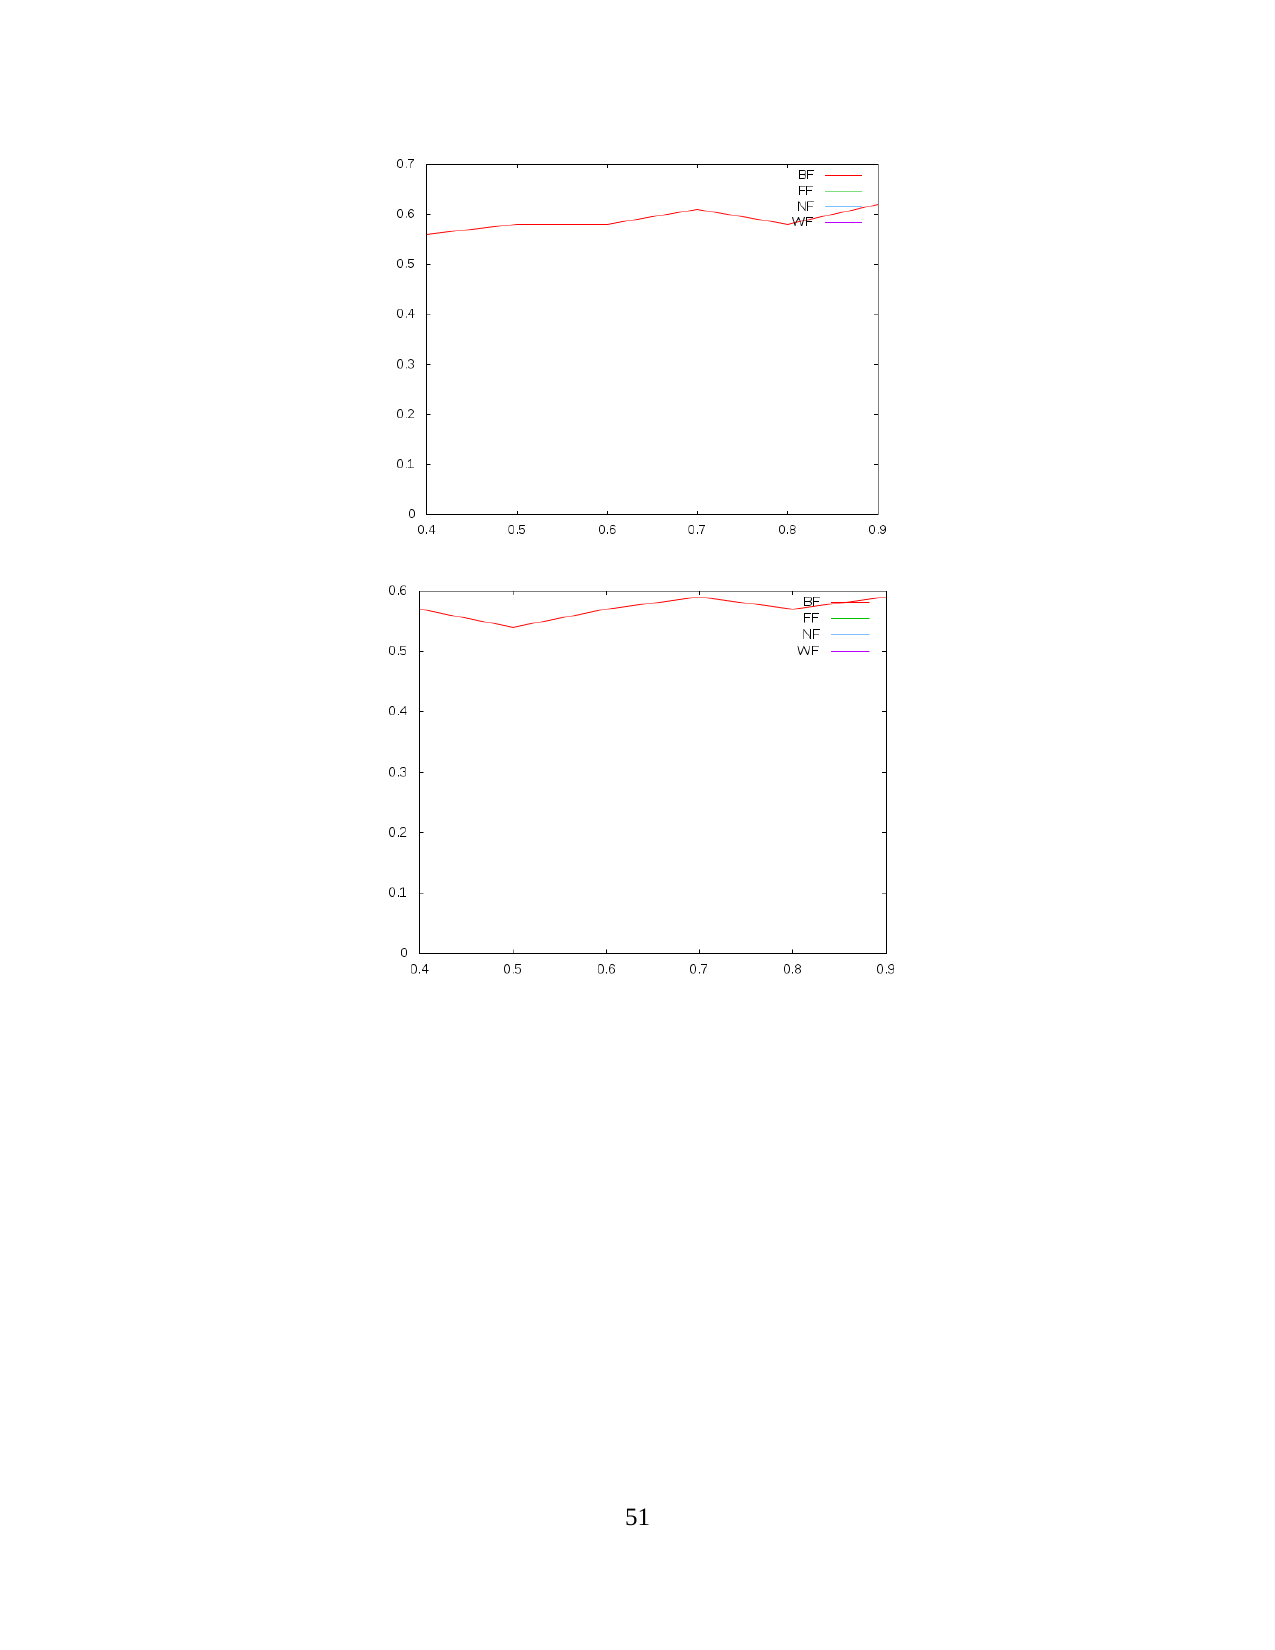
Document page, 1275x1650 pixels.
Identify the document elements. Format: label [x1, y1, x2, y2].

picture [363, 573, 912, 986]
picture [372, 147, 903, 546]
